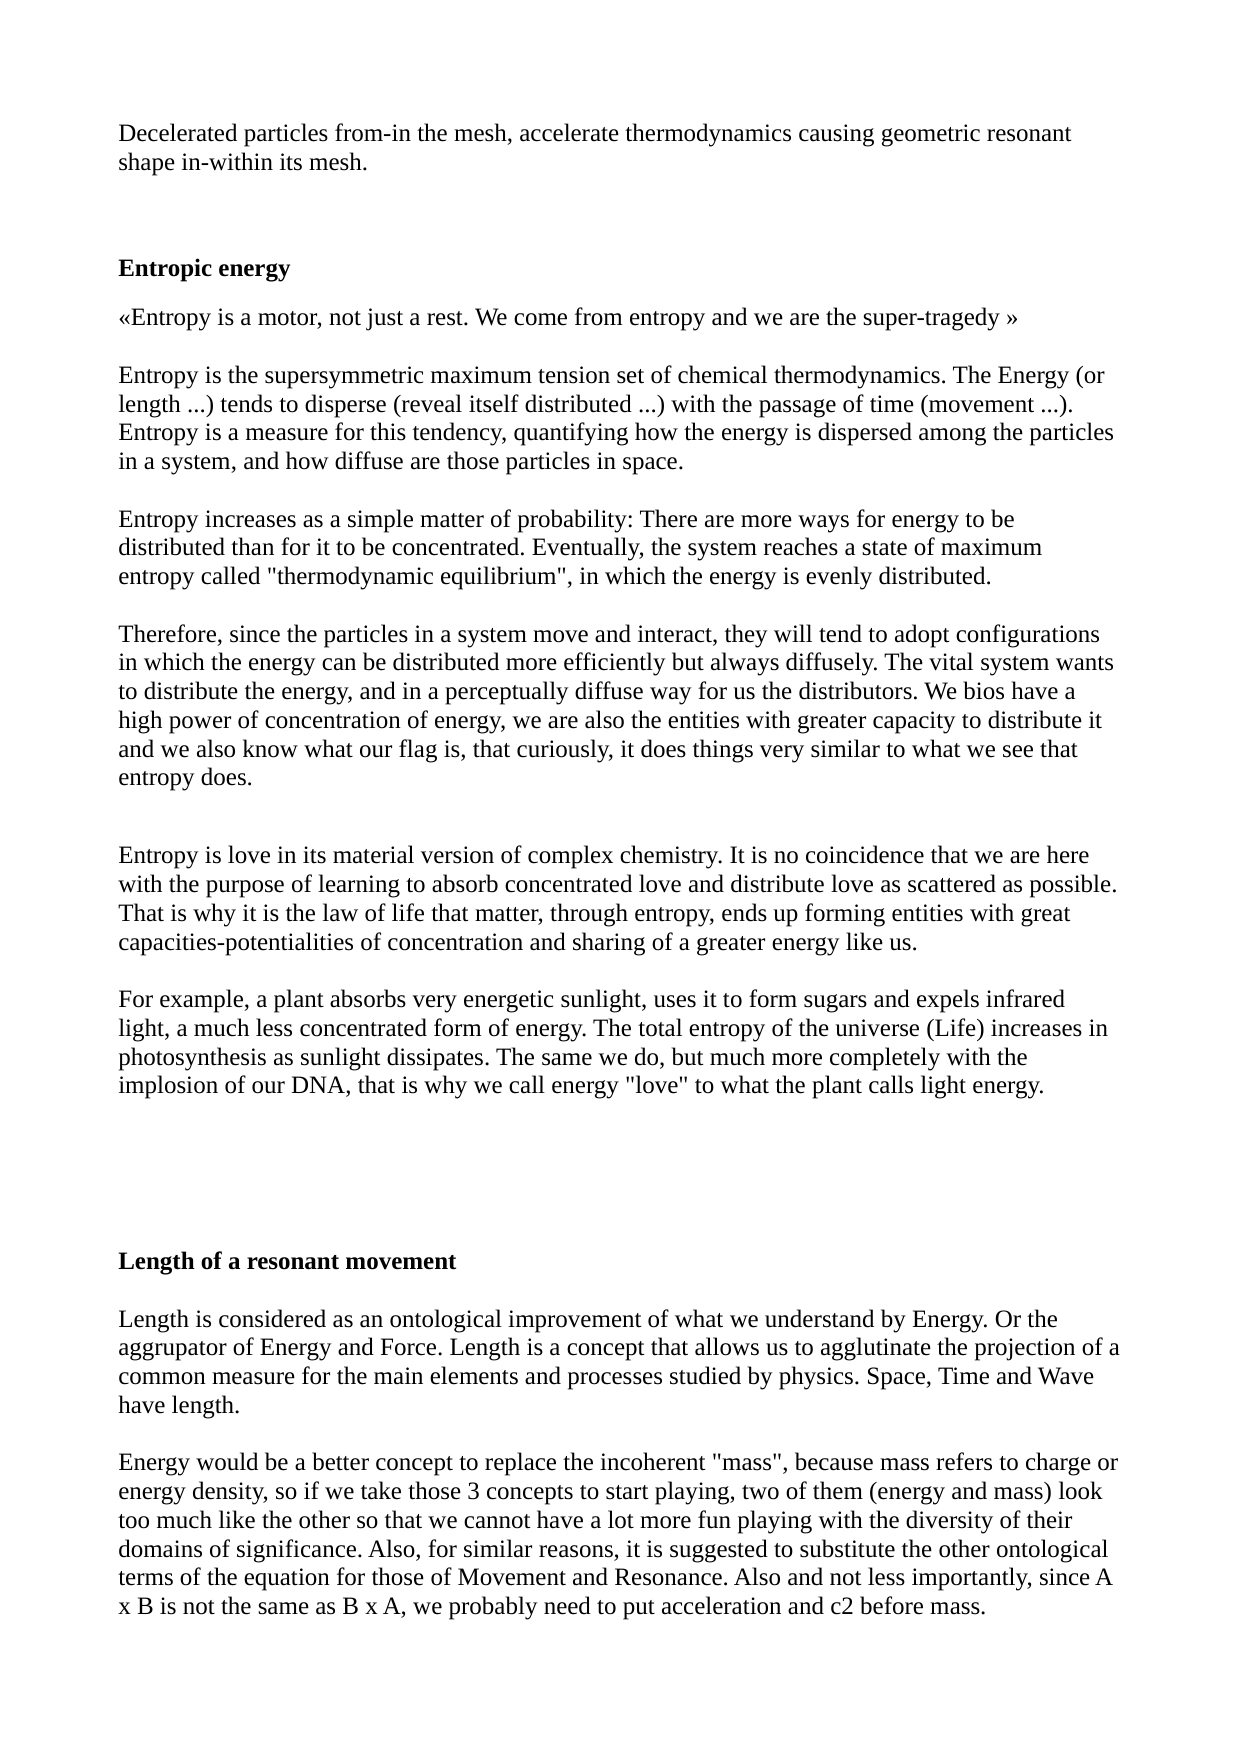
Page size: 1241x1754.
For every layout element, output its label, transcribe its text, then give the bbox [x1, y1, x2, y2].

text Length of a resonant movement Length is considered as an ontological improvement of what we understand by Energy. Or the aggrupator of Energy and Force. Length is a concept that allows us to agglutinate the projection of a common measure for the main elements and processes studied by physics. Space, Time and Wave have length. Energy would be a better concept to replace the incoherent "mass", because mass refers to charge or energy density, so if we take those 3 concepts to start playing, two of them (energy and mass) look too much like the other so that we cannot have a lot more fun playing with the diversity of their domains of significance. Also, for similar reasons, it is suggested to substitute the other ontological terms of the equation for those of Movement and Resonance. Also and not less importantly, since A x B is not the same as B x A, we probably need to put acceleration and c2 before mass. [118, 1246, 1122, 1620]
text Entropic energy [118, 253, 1122, 282]
text «Entropy is a motor, not just a rest. We come from entropy and we are the super-tragedy » Entropy is the supersymmetric maximum tension set of chemical thermodynamics. The Energy (or length ...) tends to disperse (reveal itself distributed ...) with the passage of time (movement ...). Entropy is a measure for this tendency, quantifying how the energy is dispersed among the particles in a system, and how diffuse are those particles in space. Entropy increases as a simple matter of probability: There are more ways for energy to be distributed than for it to be concentrated. Eventually, the system reaches a state of maximum entropy called "thermodynamic equilibrium", in which the energy is evenly distributed. Therefore, since the particles in a system move and interact, they will tend to adopt configurations in which the energy can be distributed more efficiently but always diffusely. The vital system wants to distribute the energy, and in a perceptually diffuse way for us the distributors. We bios have a high power of concentration of energy, we are also the entities with greater capacity to distribute it and we also know what our flag is, that curiously, it does things very similar to what we see that entropy does. [118, 302, 1122, 791]
text Entropy is love in its material version of complex chemistry. It is no coincidence that we are here with the purpose of learning to absorb concentrated love and distribute love as scattered as possible. That is why it is the law of life that matter, through entropy, ends up forming entities with great capacities-potentialities of concentration and sharing of a greater energy like us. For example, a plant absorbs very energetic sunlight, uses it to form sugars and expels infrared light, a much less concentrated form of energy. The total entropy of the universe (Life) increases in photosynthesis as sunlight dissipates. The same we do, but much more completely with the implosion of our DNA, that is why we call energy "love" to what the plant calls light energy. [118, 840, 1122, 1099]
text Decelerated particles from-in the mesh, accelerate thermodynamics causing geometric resonant shape in-within its mesh. [118, 118, 1122, 176]
